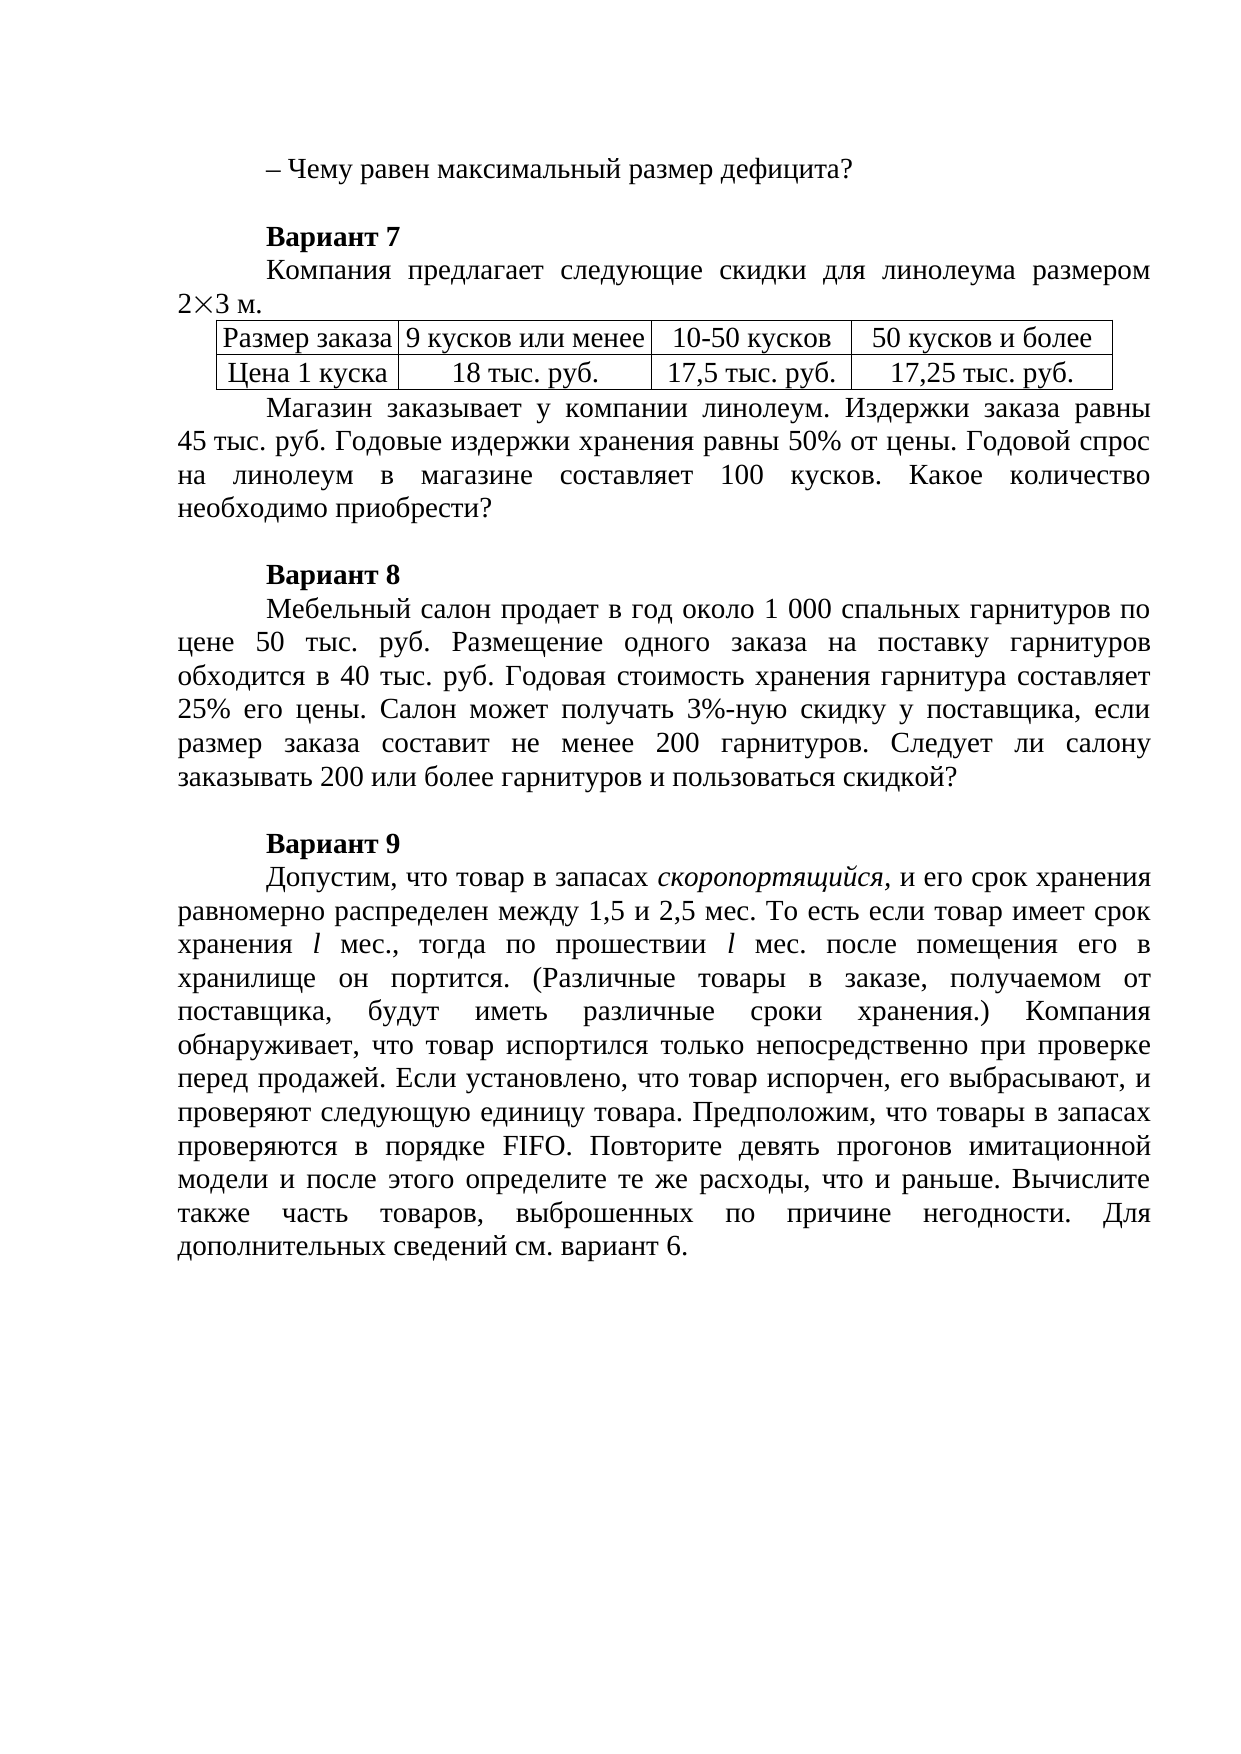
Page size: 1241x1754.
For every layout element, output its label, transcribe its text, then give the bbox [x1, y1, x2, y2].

table_cell 17,25 тыс. руб. [852, 355, 1112, 389]
table_header Размер заказа [217, 321, 398, 354]
text Компания предлагает следующие скидки для линолеума размером 23 м. [177, 252, 1152, 319]
text Мебельный салон продает в год около 1 000 спальных гарнитуров по цене 50 тыс. руб. Размещение одного заказа на поставку гарнитуров обходится в 40 тыс. руб. Годовая стоимость хранения гарнитура составляет 25% его цены. Салон может получать 3%-ную скидку у поставщика, если размер заказа составит не менее 200 гарнитуров. Следует ли салону заказывать 200 или более гарнитуров и пользоваться скидкой? [177, 591, 1152, 792]
text Вариант 7 [177, 219, 1152, 252]
text Магазин заказывает у компании линолеум. Издержки заказа равны 45 тыс. руб. Годовые издержки хранения равны 50% от цены. Годовой спрос на линолеум в магазине составляет 100 кусков. Какое количество необходимо приобрести? [177, 390, 1152, 524]
table_header 10-50 кусков [652, 321, 851, 354]
table_cell 18 тыс. руб. [399, 355, 651, 389]
table_cell 17,5 тыс. руб. [652, 355, 851, 389]
text Вариант 9 [177, 826, 1152, 859]
text Вариант 8 [177, 557, 1152, 591]
text Допустим, что товар в запасах скоропортящийся, и его срок хранения равномерно распределен между 1,5 и 2,5 мес. То есть если товар имеет срок хранения l мес., тогда по прошествии l мес. после помещения его в хранилище он портится. (Различные товары в заказе, получаемом от поставщика, будут иметь различные сроки хранения.) Компания обнаруживает, что товар испортился только непосредственно при проверке перед продажей. Если установлено, что товар испорчен, его выбрасывают, и проверяют следующую единицу товара. Предположим, что товары в запасах проверяются в порядке FIFO. Повторите девять прогонов имитационной модели и после этого определите те же расходы, что и раньше. Вычислите также часть товаров, выброшенных по причине негодности. Для дополнительных сведений см. вариант 6. [177, 859, 1152, 1262]
table_header 50 кусков и более [852, 321, 1112, 354]
table_header 9 кусков или менее [399, 321, 651, 354]
table_cell Цена 1 куска [217, 355, 398, 389]
text – Чему равен максимальный размер дефицита? [177, 152, 1152, 185]
